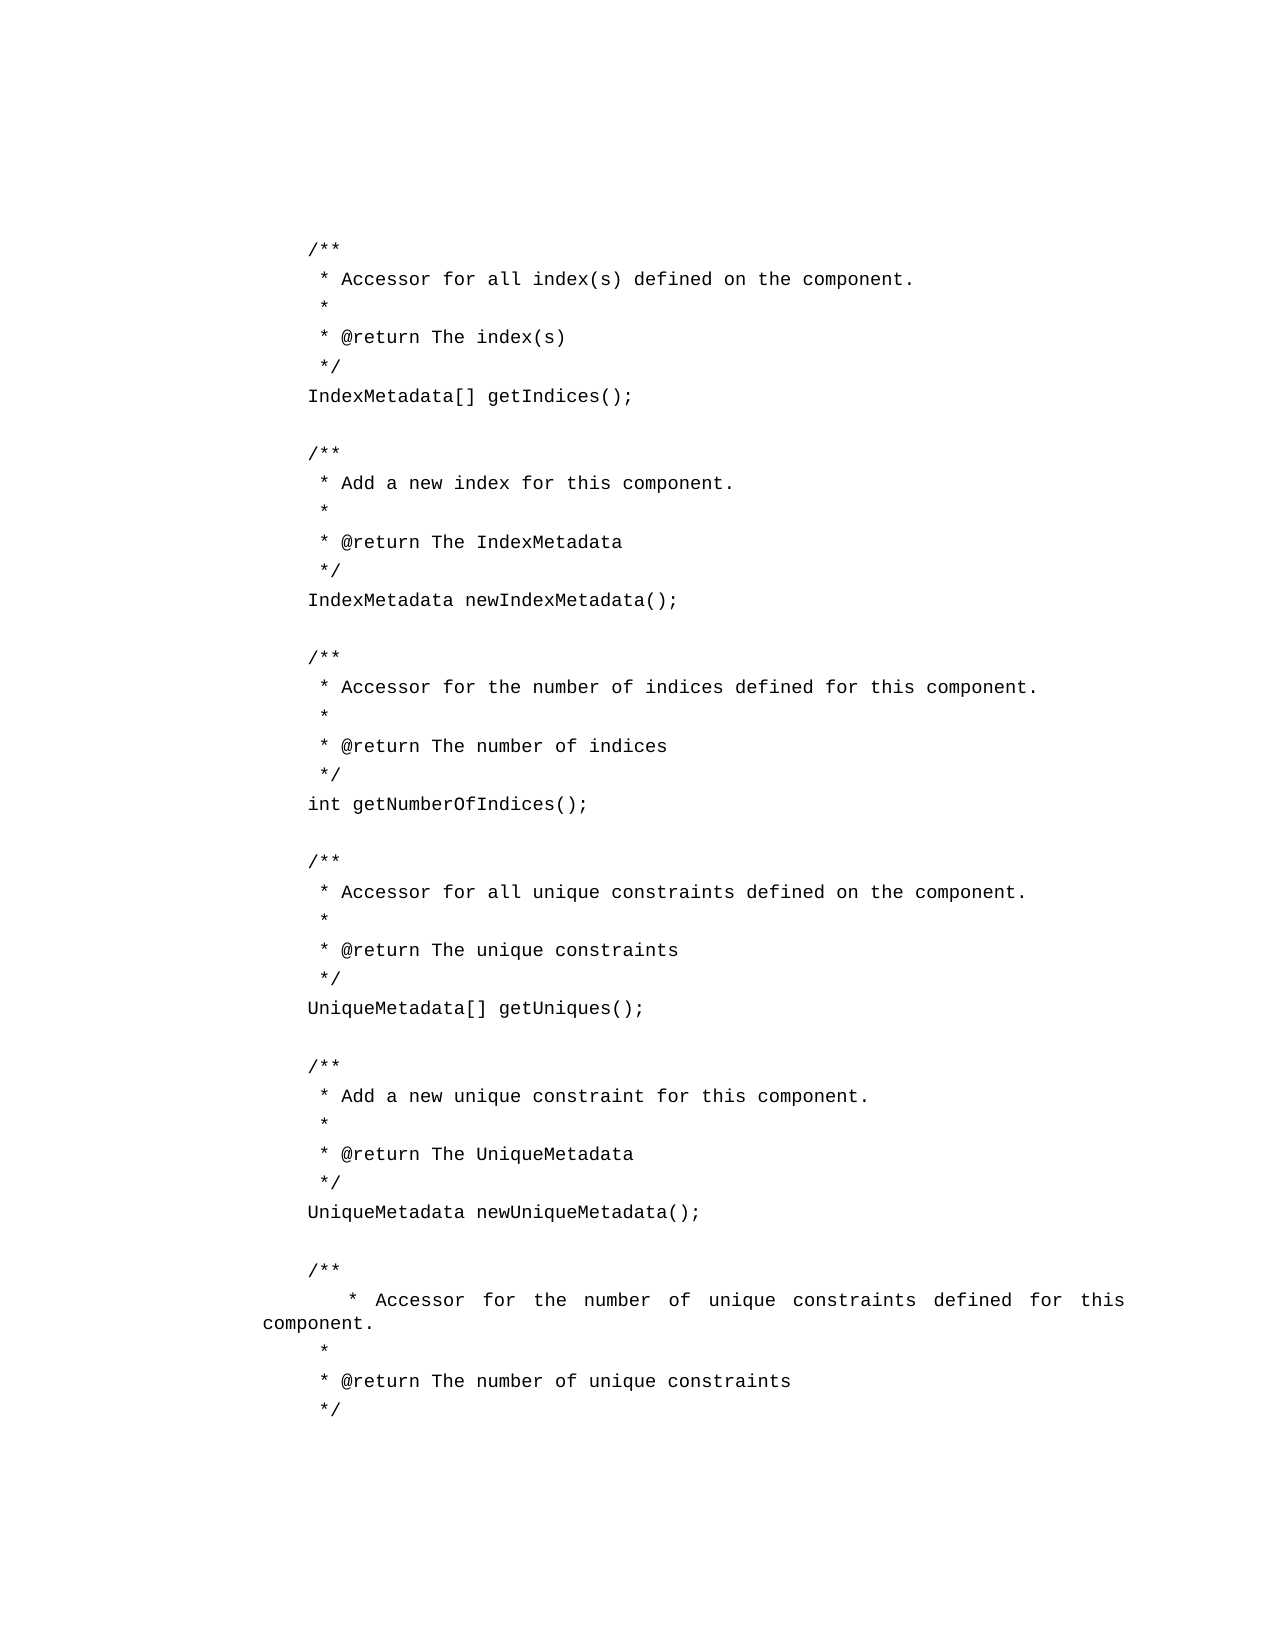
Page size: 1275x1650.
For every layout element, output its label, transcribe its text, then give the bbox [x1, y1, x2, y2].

text * @return The IndexMetadata [262, 531, 1125, 554]
text /** [262, 239, 1125, 262]
text * Accessor for all unique constraints defined on the component. [262, 881, 1125, 904]
text /** [262, 443, 1125, 466]
text UniqueMetadata[] getUniques(); [262, 997, 1125, 1020]
text * [262, 1114, 1125, 1137]
text * [262, 706, 1125, 729]
text * [262, 1341, 1125, 1364]
text /** [262, 1260, 1125, 1283]
text */ [262, 1399, 1125, 1422]
text * [262, 910, 1125, 933]
text /** [262, 647, 1125, 670]
text IndexMetadata[] getIndices(); [262, 385, 1125, 408]
text * [262, 502, 1125, 524]
text IndexMetadata newIndexMetadata(); [262, 589, 1125, 612]
text */ [262, 560, 1125, 583]
text /** [262, 1056, 1125, 1079]
text * [262, 297, 1125, 320]
text * @return The number of indices [262, 735, 1125, 758]
text int getNumberOfIndices(); [262, 793, 1125, 816]
text * Accessor for the number of indices defined for this component. [262, 677, 1125, 699]
text * @return The UniqueMetadata [262, 1143, 1125, 1166]
text * Accessor for all index(s) defined on the component. [262, 268, 1125, 291]
text * @return The number of unique constraints [262, 1370, 1125, 1393]
text UniqueMetadata newUniqueMetadata(); [262, 1202, 1125, 1224]
text */ [262, 968, 1125, 991]
text */ [262, 356, 1125, 379]
text * @return The index(s) [262, 327, 1125, 349]
text * Add a new unique constraint for this component. [262, 1085, 1125, 1108]
text * Accessor for the number of unique constraints defined for this component. [262, 1289, 1125, 1335]
text */ [262, 1172, 1125, 1195]
text /** [262, 852, 1125, 874]
text */ [262, 764, 1125, 787]
text * Add a new index for this component. [262, 472, 1125, 495]
text * @return The unique constraints [262, 939, 1125, 962]
